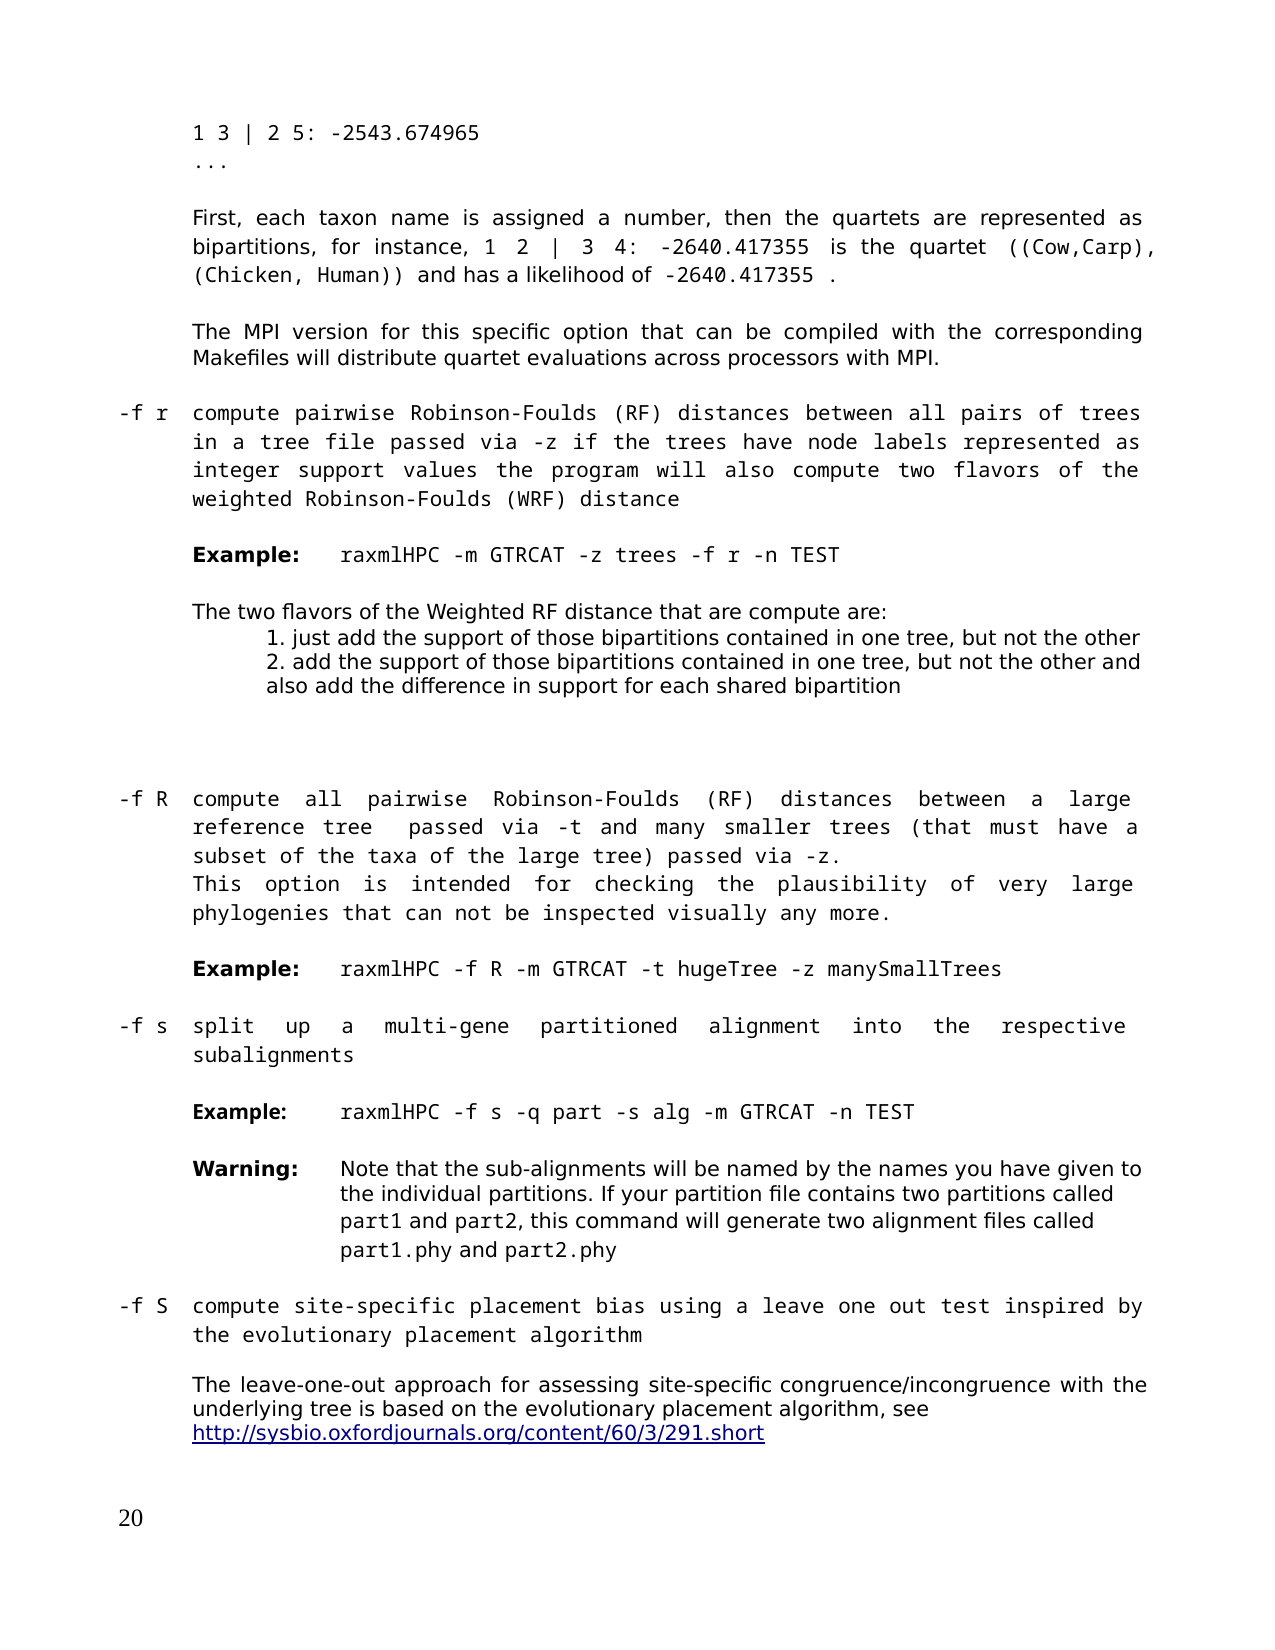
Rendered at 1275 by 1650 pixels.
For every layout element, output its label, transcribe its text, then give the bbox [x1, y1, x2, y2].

text ... [118, 147, 1157, 175]
text Warning: Note that the sub-alignments will be named by the names you have given to the individual partitions. If your partition file contains two partitions called part1 and part2, this command will generate two alignment files called part1.phy and part2.phy [118, 1154, 1157, 1263]
text Example: raxmlHPC -f R -m GTRCAT -t hugeTree -z manySmallTrees [118, 954, 1157, 983]
text -f s split up a multi-gene partitioned alignment into the respective subalignments [118, 1011, 1157, 1068]
text -f S compute site-specific placement bias using a leave one out test inspired by the evolutionary placement algorithm [118, 1292, 1157, 1348]
text 1 3 | 2 5: -2543.674965 [118, 118, 1157, 147]
text First, each taxon name is assigned a number, then the quartets are represented as bipartitions, for instance, 1 2 | 3 4: -2640.417355 is the quartet ((Cow,Carp), (Chicken, Human)) and has a likelihood of -2640.417355 . [118, 203, 1157, 289]
text Example: raxmlHPC -m GTRCAT -z trees -f r -n TEST [118, 541, 1157, 569]
text This option is intended for checking the plausibility of very large phylogenies that can not be inspected visually any more. [118, 869, 1157, 926]
text The two flavors of the Weighted RF distance that are compute are: [118, 597, 1157, 626]
text The MPI version for this specific option that can be compiled with the corresponding Makefiles will distribute quartet evaluations across processors with MPI. [118, 317, 1157, 370]
text 2. add the support of those bipartitions contained in one tree, but not the other and also add the difference in support for each shared bipartition [118, 650, 1157, 699]
text 1. just add the support of those bipartitions contained in one tree, but not the other [118, 626, 1157, 650]
text http://sysbio.oxfordjournals.org/content/60/3/291.short [118, 1421, 1157, 1446]
text Example: raxmlHPC -f s -q part -s alg -m GTRCAT -n TEST [118, 1097, 1157, 1125]
text -f R compute all pairwise Robinson-Foulds (RF) distances between a large reference tree passed via -t and many smaller trees (that must have a subset of the taxa of the large tree) passed via -z. [118, 784, 1157, 869]
text The leave-one-out approach for assessing site-specific congruence/incongruence with the underlying tree is based on the evolutionary placement algorithm, see [118, 1373, 1157, 1421]
text -f r compute pairwise Robinson-Foulds (RF) distances between all pairs of trees in a tree file passed via -z if the trees have node labels represented as integer support values the program will also compute two flavors of the weighted Robinson-Foulds (WRF) distance [118, 398, 1157, 512]
